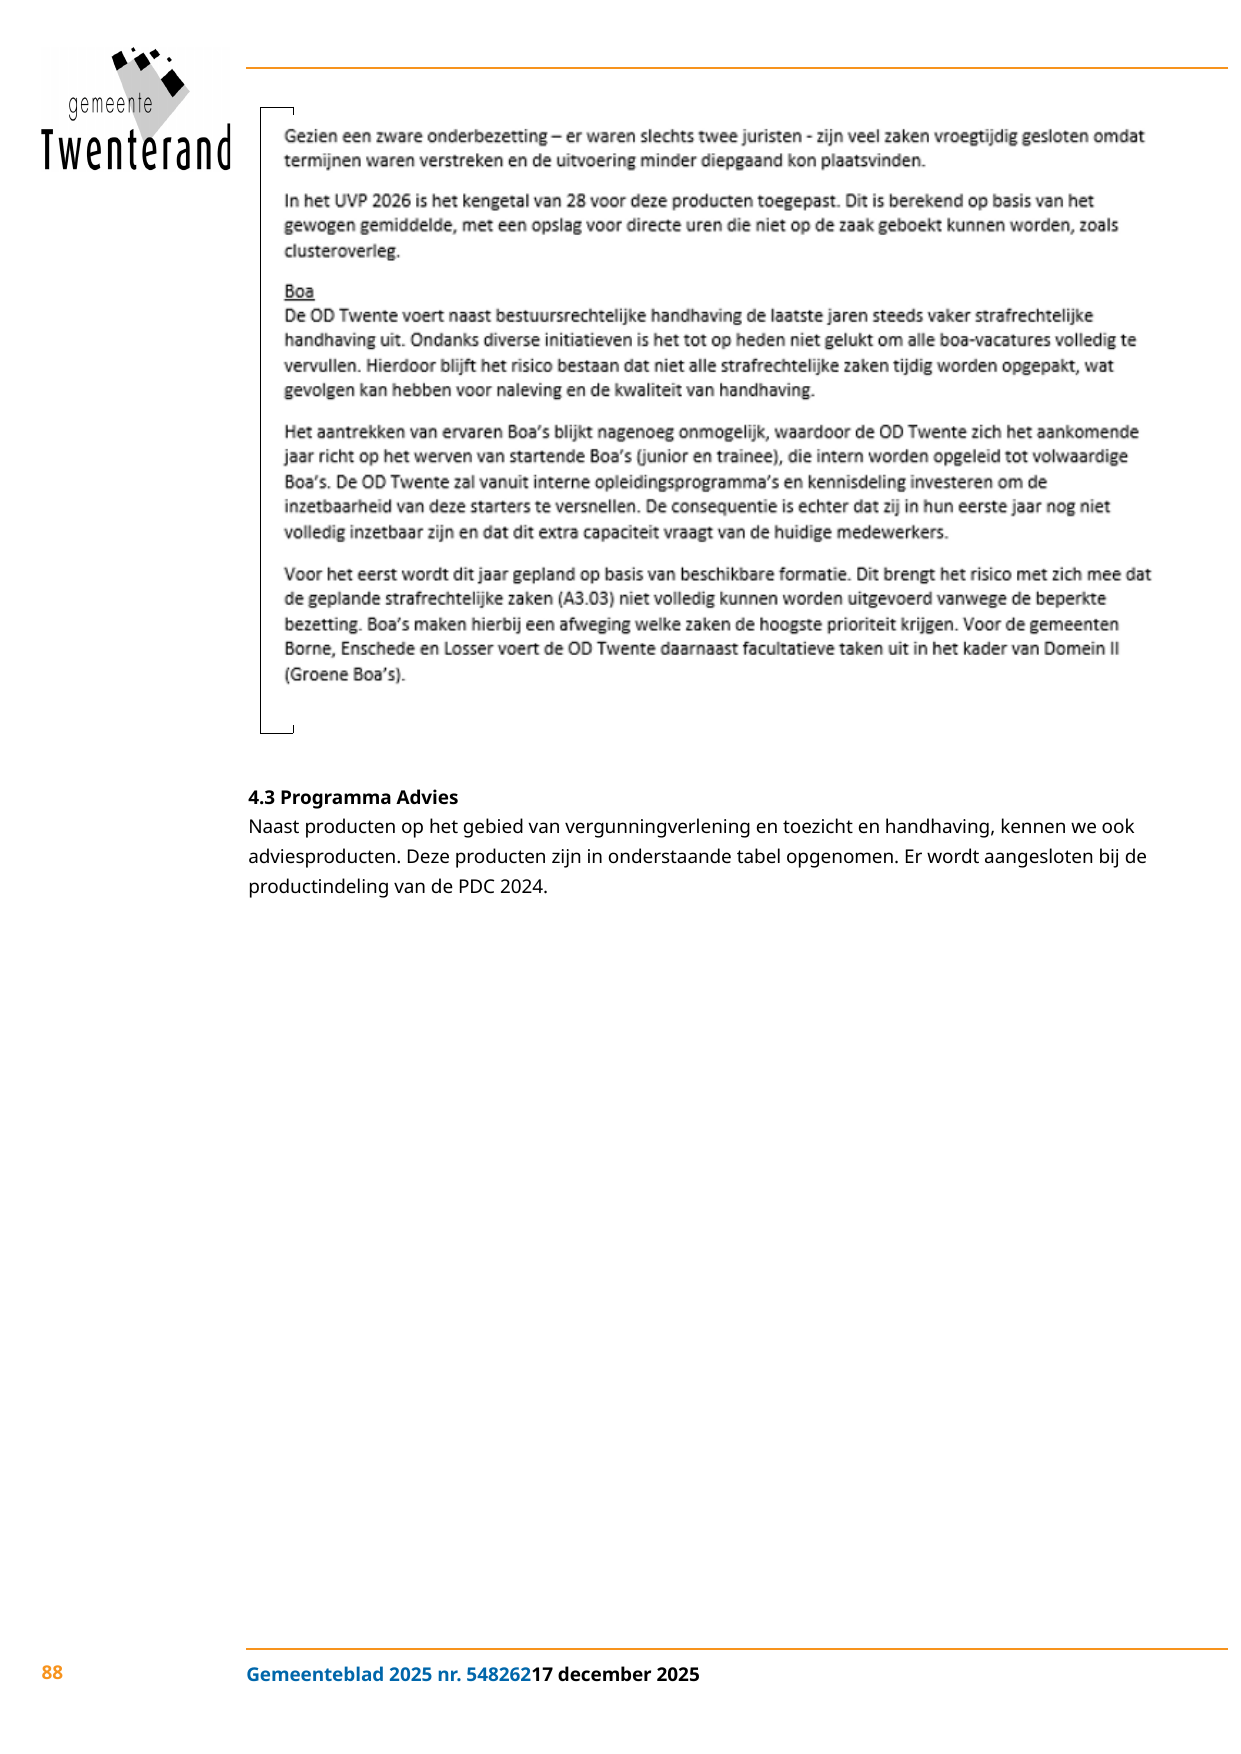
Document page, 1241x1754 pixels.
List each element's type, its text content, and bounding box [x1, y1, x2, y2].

picture [268, 115, 1173, 725]
picture [41, 47, 231, 172]
text 4.3 Programma Advies [248, 784, 1152, 810]
text Naast producten op het gebied van vergunningverlening en toezicht en handhaving, kennen we ook adviesproducten. Deze producten zijn in onderstaande tabel opgenomen. Er wordt aangesloten bij de productindeling van de PDC 2024. [248, 814, 1152, 898]
